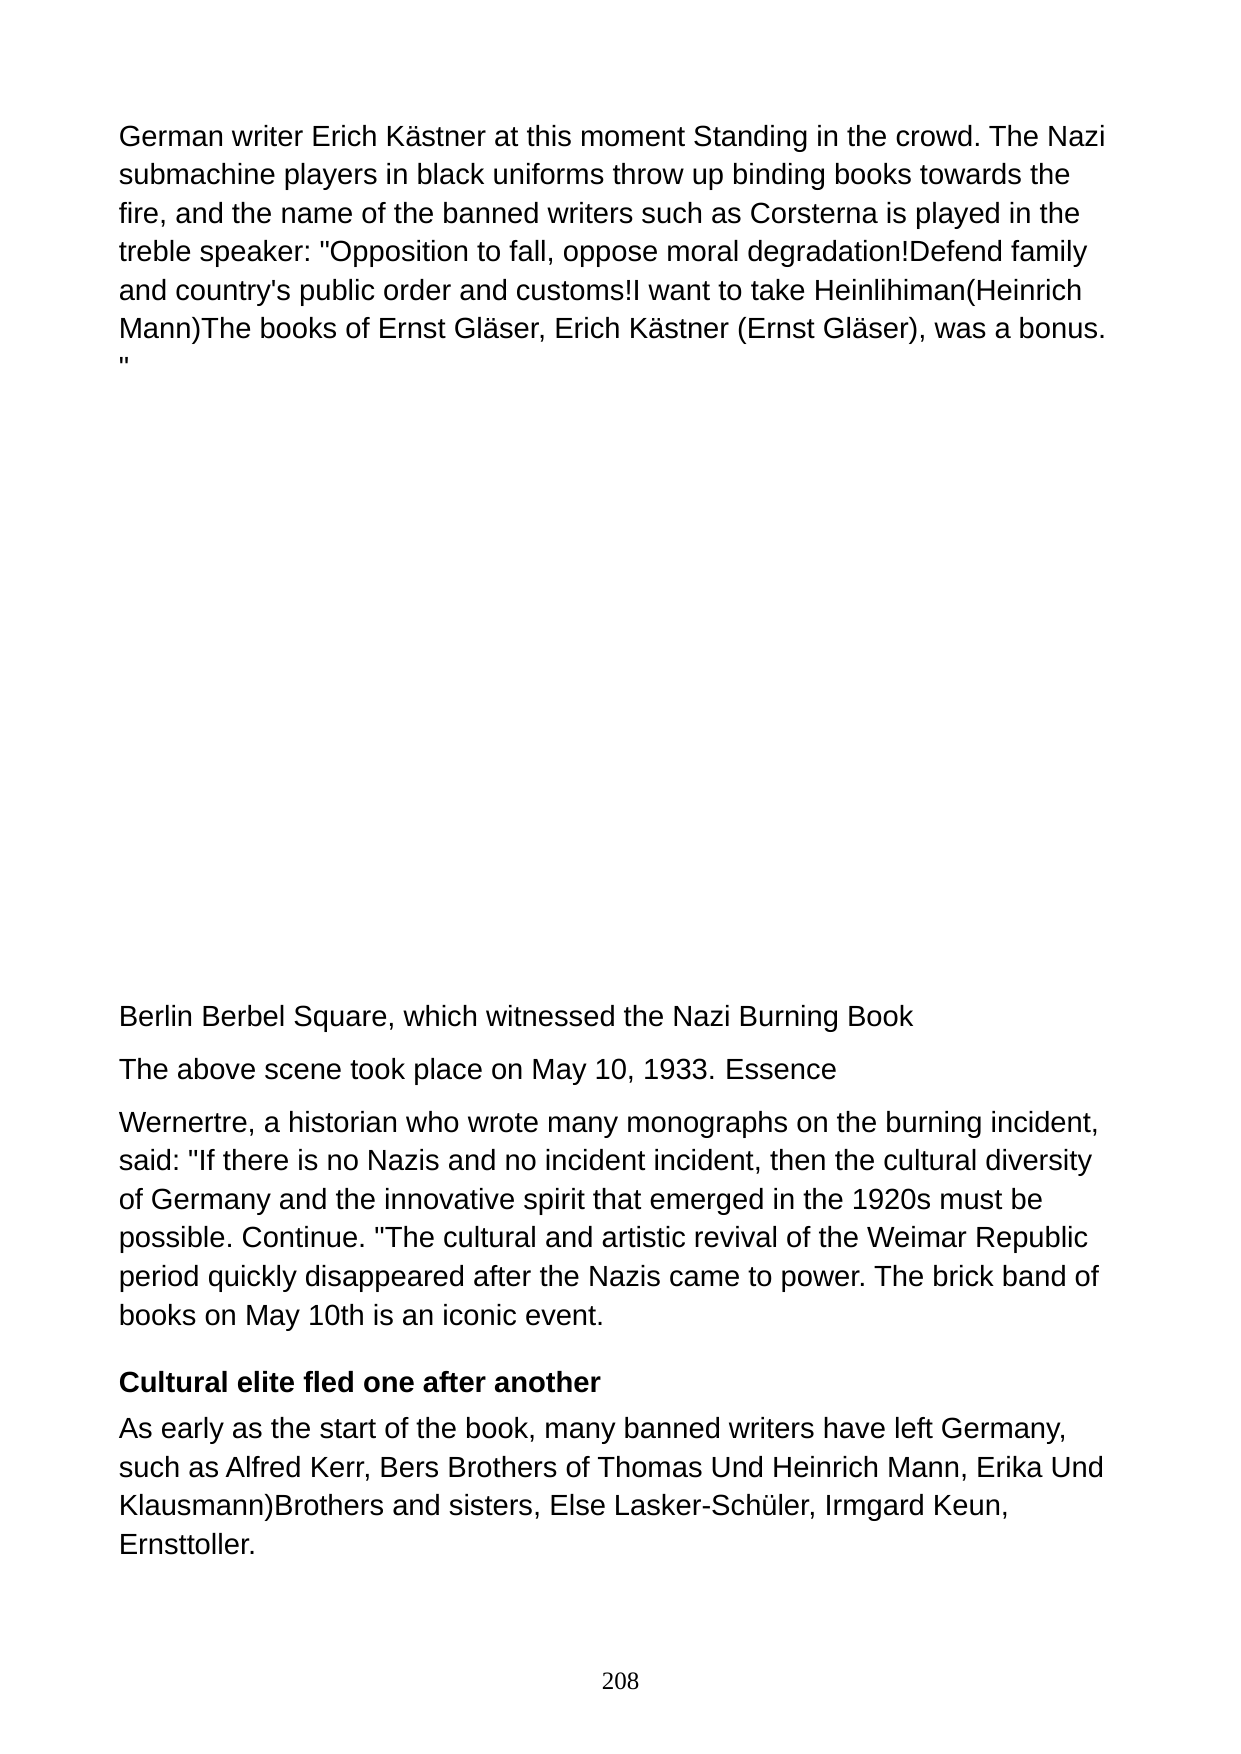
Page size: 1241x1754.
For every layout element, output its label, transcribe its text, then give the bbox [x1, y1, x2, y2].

text Berlin Berbel Square, which witnessed the Nazi Burning Book [118, 403, 1122, 1032]
text The above scene took place on May 10, 1933. Essence [118, 1052, 1122, 1085]
text German writer Erich Kästner at this moment Standing in the crowd. The Nazi submachine players in black uniforms throw up binding books towards the fire, and the name of the banned writers such as Corsterna is played in the treble speaker: "Opposition to fall, oppose moral degradation!Defend family and country's public order and customs!I want to take Heinlihiman(Heinrich Mann)The books of Ernst Gläser, Erich Kästner (Ernst Gläser), was a bonus. " [118, 118, 1122, 383]
subtitle Cultural elite fled one after another [118, 1365, 1122, 1399]
text As early as the start of the book, many banned writers have left Germany, such as Alfred Kerr, Bers Brothers of Thomas Und Heinrich Mann, Erika Und Klausmann)Brothers and sisters, Else Lasker-Schüler, Irmgard Keun, Ernsttoller. [118, 1411, 1122, 1560]
text Wernertre, a historian who wrote many monographs on the burning incident, said: "If there is no Nazis and no incident incident, then the cultural diversity of Germany and the innovative spirit that emerged in the 1920s must be possible. Continue. "The cultural and artistic revival of the Weimar Republic period quickly disappeared after the Nazis came to power. The brick band of books on May 10th is an iconic event. [118, 1105, 1122, 1331]
